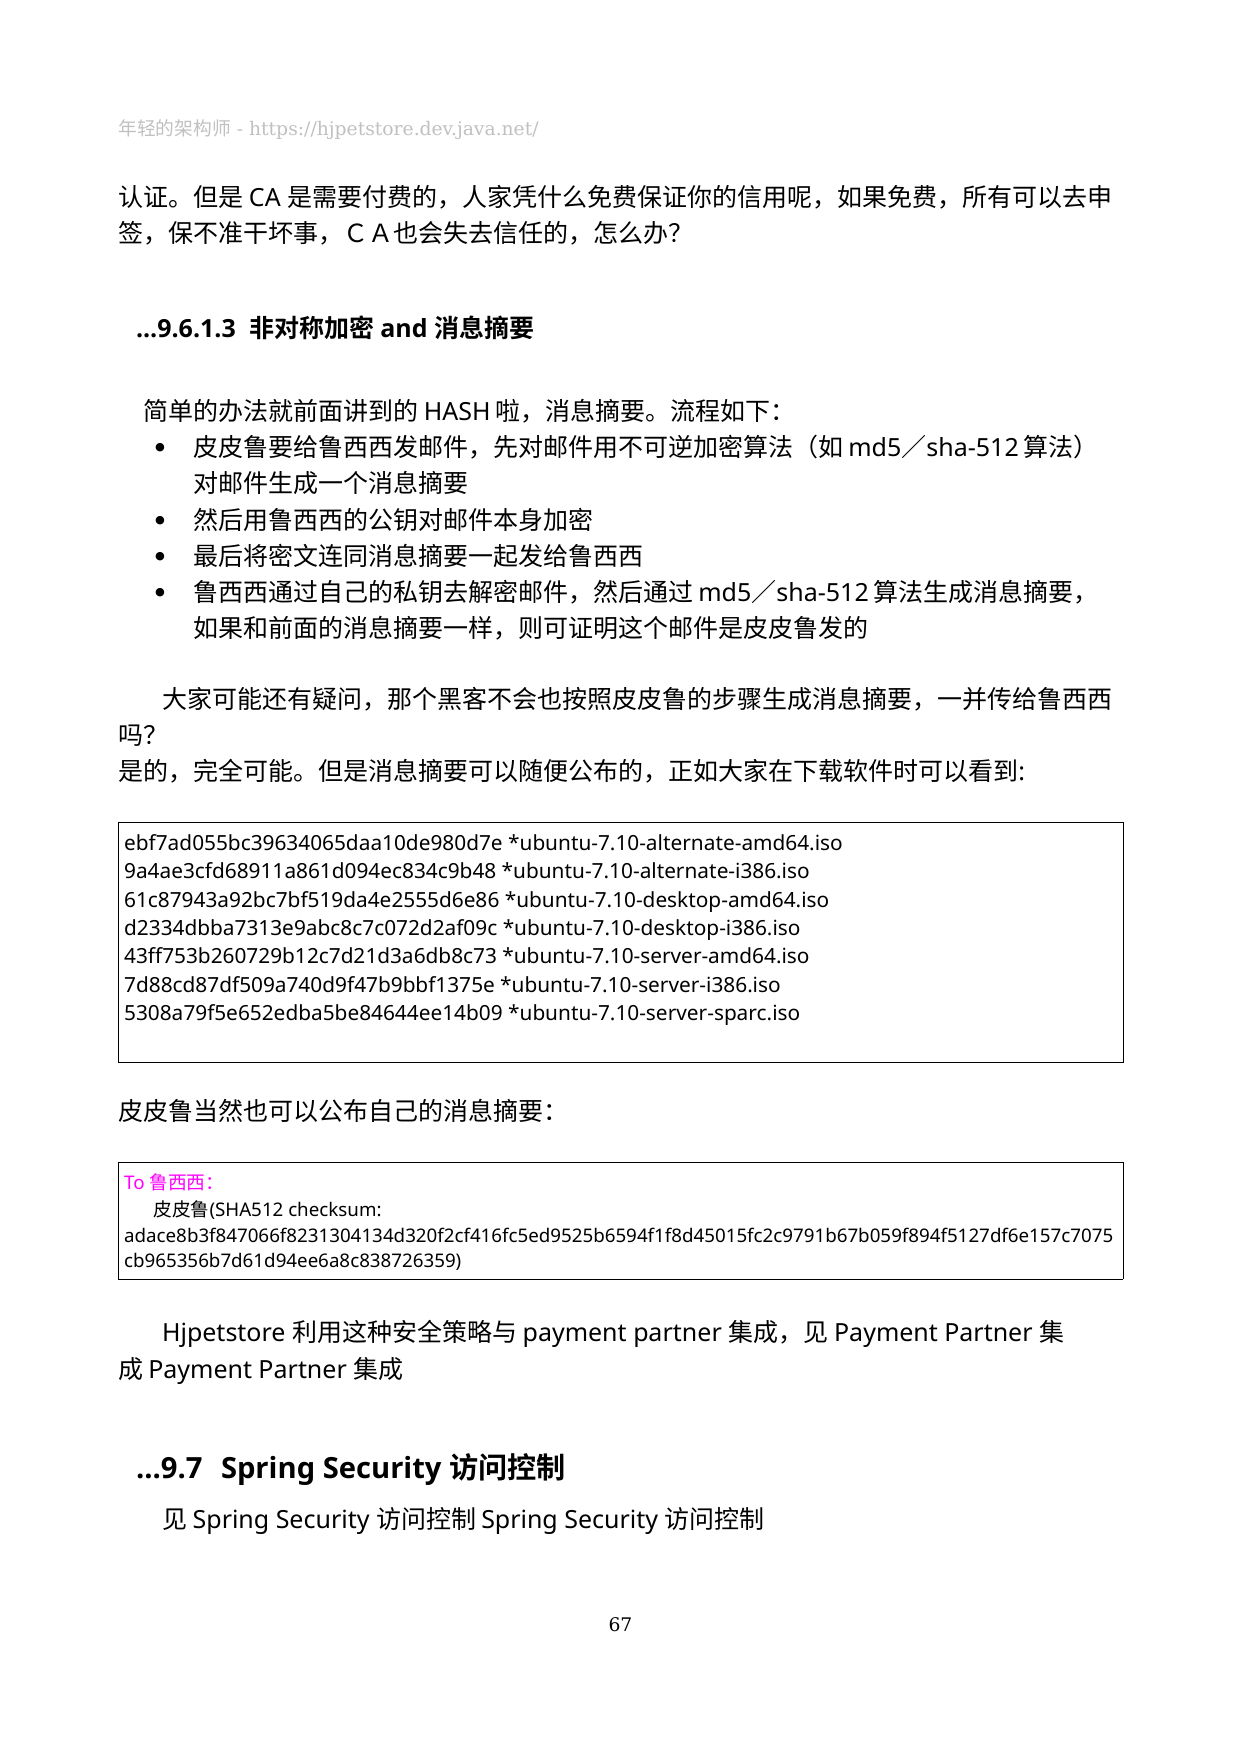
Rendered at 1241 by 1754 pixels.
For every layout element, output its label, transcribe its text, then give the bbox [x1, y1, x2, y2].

text 简单的办法就前面讲到的 HASH啦，消息摘要。流程如下： [118, 391, 1122, 428]
text 是的，完全可能。但是消息摘要可以随便公布的，正如大家在下载软件时可以看到: [118, 752, 1122, 788]
text 大家可能还有疑问，那个黑客不会也按照皮皮鲁的步骤生成消息摘要，一并传给鲁西西吗？ [118, 679, 1122, 752]
text Hjpetstore 利用这种安全策略与 payment partner 集成，见 Payment Partner 集成Payment Partner 集成 [118, 1313, 1122, 1385]
text 皮皮鲁当然也可以公布自己的消息摘要： [118, 1091, 1122, 1128]
list 最后将密文连同消息摘要一起发给鲁西西 [156, 536, 1122, 573]
subtitle 非对称加密 and 消息摘要 [136, 309, 1122, 345]
text 见 Spring Security 访问控制Spring Security 访问控制 [118, 1499, 1122, 1536]
text 认证。但是 CA 是需要付费的，人家凭什么免费保证你的信用呢，如果免费，所有可以去申签，保不准干坏事，ＣＡ也会失去信任的，怎么办？ [118, 177, 1122, 249]
list 然后用鲁西西的公钥对邮件本身加密 [156, 500, 1122, 536]
list 鲁西西通过自己的私钥去解密邮件，然后通过md5／sha-512算法生成消息摘要，如果和前面的消息摘要一样，则可证明这个邮件是皮皮鲁发的 [156, 573, 1122, 645]
subtitle Spring Security 访问控制 [136, 1444, 1122, 1487]
table_header To 鲁西西： 皮皮鲁(SHA512 checksum: adace8b3f847066f8231304134d320f2cf416fc5ed9525b6594f1f8d45015fc2c9791b67b059f894f5127df6e157c7075cb965356b7d61d94ee6a8c838726359) [119, 1163, 1123, 1279]
list 皮皮鲁要给鲁西西发邮件，先对邮件用不可逆加密算法（如md5／sha-512算法）对邮件生成一个消息摘要 [156, 428, 1122, 500]
table_header ebf7ad055bc39634065daa10de980d7e *ubuntu-7.10-alternate-amd64.iso 9a4ae3cfd68911a861d094ec834c9b48 *ubuntu-7.10-alternate-i386.iso 61c87943a92bc7bf519da4e2555d6e86 *ubuntu-7.10-desktop-amd64.iso d2334dbba7313e9abc8c7c072d2af09c *ubuntu-7.10-desktop-i386.iso 43ff753b260729b12c7d21d3a6db8c73 *ubuntu-7.10-server-amd64.iso 7d88cd87df509a740d9f47b9bbf1375e *ubuntu-7.10-server-i386.iso 5308a79f5e652edba5be84644ee14b09 *ubuntu-7.10-server-sparc.iso [119, 823, 1123, 1062]
